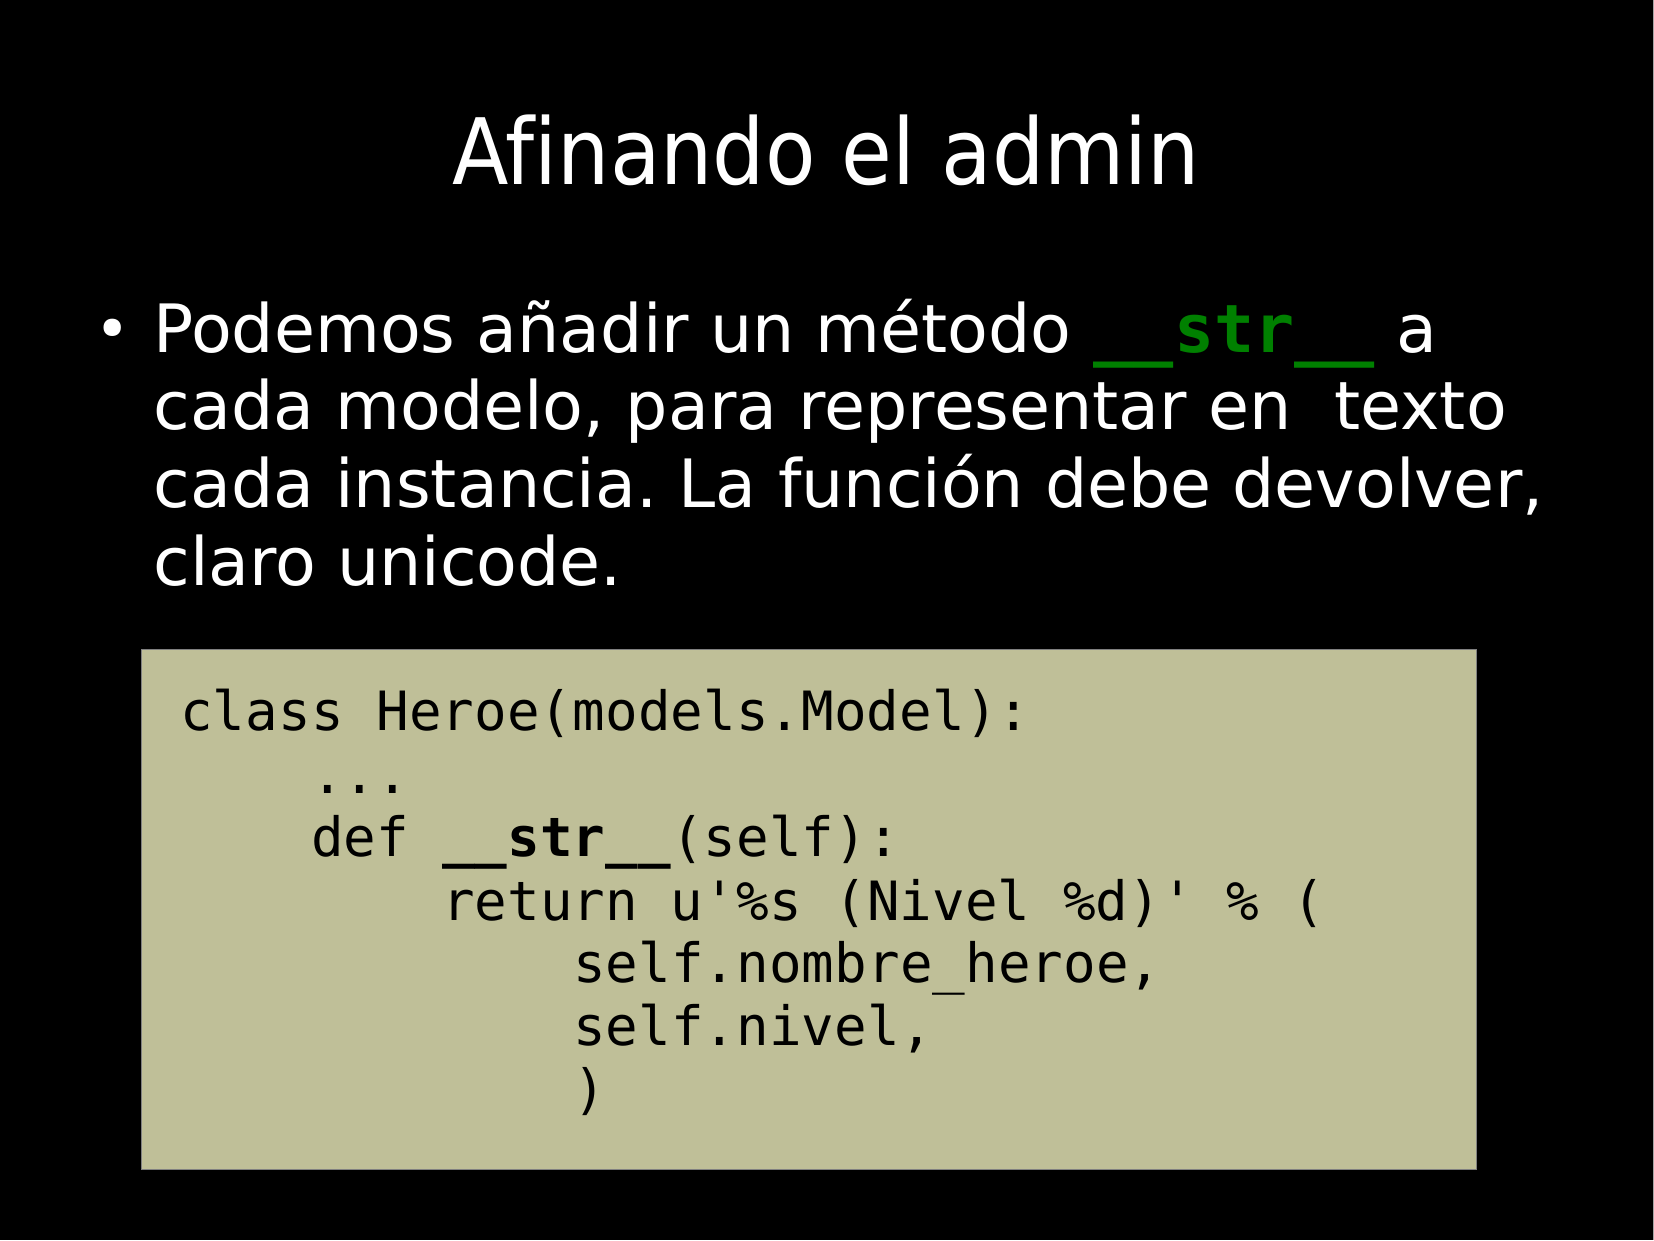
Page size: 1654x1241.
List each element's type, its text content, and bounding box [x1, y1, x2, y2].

title Afinando el admin [82, 49, 1571, 257]
text_box [141, 686, 1477, 1170]
text_box class Heroe(models.Model): ... def __str__(self): return u'%s (Nivel %d)' % ( self.nombre_heroe, self.nivel, ) [165, 673, 1342, 1133]
list Podemos añadir un método __str__ a cada modelo, para representar en texto cada instancia. La función debe devolver, claro unicode. [82, 290, 1571, 686]
